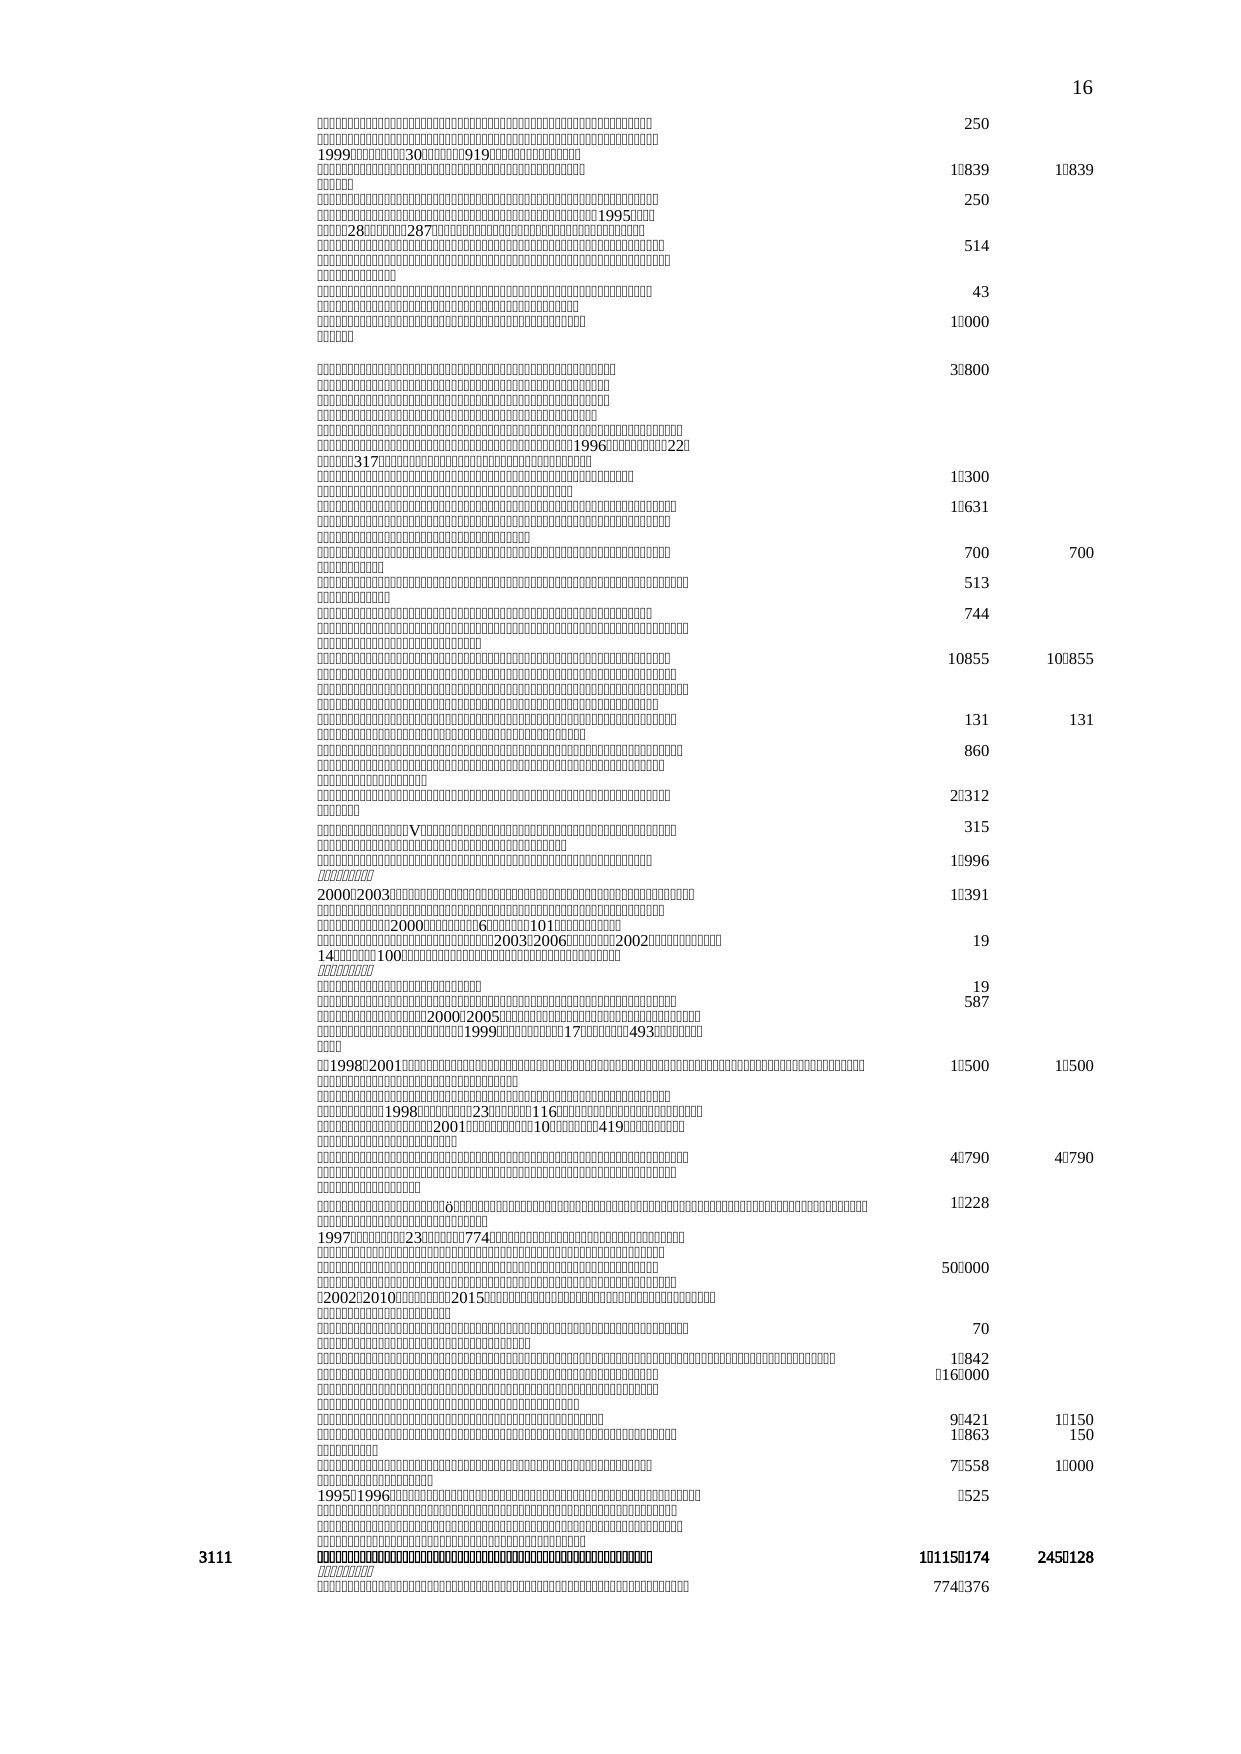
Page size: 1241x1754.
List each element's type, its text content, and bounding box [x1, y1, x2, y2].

table_cell [188, 745, 306, 790]
table_cell   [306, 547, 882, 577]
table_cell [1000, 1490, 1105, 1551]
table_cell  [882, 1551, 1000, 1566]
table_cell  [882, 1490, 1000, 1551]
table_cell [188, 653, 306, 714]
table_cell  [188, 1551, 306, 1566]
table_cell    [306, 889, 882, 935]
table_cell [188, 364, 306, 471]
table_cell  [306, 1353, 882, 1368]
table_cell   [306, 316, 882, 364]
table_cell  [882, 1429, 1000, 1460]
table_cell [1000, 745, 1105, 790]
table_cell    [306, 240, 882, 285]
table_cell  [882, 1060, 1000, 1151]
table_cell  [882, 996, 1000, 1060]
table_cell [1000, 577, 1105, 608]
table_cell [1000, 790, 1105, 821]
table_cell  [306, 855, 882, 870]
table_cell [1000, 240, 1105, 285]
table_cell V  [306, 821, 882, 855]
table_cell  [882, 364, 1000, 471]
table_cell [188, 577, 306, 608]
table_cell     [306, 1490, 882, 1551]
table_cell [882, 965, 1000, 980]
table_cell  [882, 608, 1000, 653]
table_cell [188, 1566, 306, 1581]
table_cell [188, 1060, 306, 1151]
table_cell  [882, 164, 1000, 194]
table_cell  [1000, 547, 1105, 577]
table_cell [188, 194, 306, 240]
table_cell  [882, 1197, 1000, 1262]
table_cell  [306, 980, 882, 996]
table_cell [1000, 1369, 1105, 1414]
table_cell ö   [306, 1197, 882, 1262]
table_cell   [306, 935, 882, 965]
table_cell  [882, 194, 1000, 240]
table_cell [188, 790, 306, 821]
table_cell [188, 501, 306, 547]
table_cell  [1000, 1429, 1105, 1460]
table_cell [1000, 285, 1105, 316]
table_cell  [882, 118, 1000, 164]
table_cell [188, 855, 306, 870]
table_cell  [1000, 653, 1105, 714]
table_cell [1000, 855, 1105, 870]
table_cell  [882, 577, 1000, 608]
table_cell  [1000, 1551, 1105, 1566]
table_cell [882, 1566, 1000, 1581]
table_cell [1000, 194, 1105, 240]
table_cell [188, 1460, 306, 1490]
table_cell   [306, 471, 882, 501]
table_cell    [306, 501, 882, 547]
table_cell [188, 935, 306, 965]
table_cell  [1000, 1414, 1105, 1429]
table_cell      [306, 1060, 882, 1151]
table_cell  [882, 855, 1000, 870]
table_cell [1000, 889, 1105, 935]
table_cell  [882, 821, 1000, 855]
table_cell  [882, 316, 1000, 364]
table_cell  [882, 501, 1000, 547]
table_cell  [882, 1460, 1000, 1490]
table_cell  [306, 1414, 882, 1429]
table_cell  [1000, 164, 1105, 194]
table_cell [188, 889, 306, 935]
table_cell [188, 1429, 306, 1460]
table_cell [188, 821, 306, 855]
table_cell  [882, 790, 1000, 821]
table_cell   [306, 1460, 882, 1490]
table_cell  [882, 1323, 1000, 1353]
table_cell [188, 240, 306, 285]
table_cell  [1000, 1151, 1105, 1197]
table_cell [1000, 364, 1105, 471]
table_cell   [306, 577, 882, 608]
table_cell  [882, 1353, 1000, 1368]
table_cell [188, 1262, 306, 1323]
table_cell [188, 996, 306, 1060]
table_cell [188, 1197, 306, 1262]
table_cell [1000, 1323, 1105, 1353]
table_cell  [882, 1151, 1000, 1197]
table_cell [188, 965, 306, 980]
table_cell [188, 1353, 306, 1368]
table_cell   [306, 285, 882, 316]
table_cell [1000, 1581, 1105, 1597]
table_cell [882, 870, 1000, 889]
table_cell  [882, 935, 1000, 965]
table_cell [1000, 501, 1105, 547]
table_cell [188, 1323, 306, 1353]
table_cell [188, 1490, 306, 1551]
table_cell [1000, 118, 1105, 164]
table_cell [1000, 471, 1105, 501]
table_cell    [306, 1369, 882, 1414]
table_cell  [882, 653, 1000, 714]
table_cell [188, 608, 306, 653]
table_cell   [306, 1429, 882, 1460]
table_cell  [306, 870, 882, 889]
table_cell [188, 118, 306, 164]
table_cell [188, 1369, 306, 1414]
table_cell  [882, 745, 1000, 790]
table_cell [1000, 821, 1105, 855]
table_cell  [882, 980, 1000, 996]
table_cell   [306, 790, 882, 821]
table_cell [188, 316, 306, 364]
table_cell  [882, 285, 1000, 316]
table_cell  [1000, 1460, 1105, 1490]
table_cell  [882, 1369, 1000, 1414]
table_cell [188, 1151, 306, 1197]
table_cell [1000, 870, 1105, 889]
table_cell [1000, 935, 1105, 965]
table_cell [188, 471, 306, 501]
table_cell    [306, 608, 882, 653]
table_cell [188, 714, 306, 744]
table_cell [1000, 1197, 1105, 1262]
table_cell   [306, 164, 882, 194]
table_cell [188, 547, 306, 577]
table_cell     [306, 996, 882, 1060]
table_cell  [882, 1581, 1000, 1597]
table_cell  [882, 714, 1000, 744]
table_cell    [306, 745, 882, 790]
table_cell  [882, 240, 1000, 285]
table_cell   [306, 1323, 882, 1353]
table_cell  [882, 889, 1000, 935]
table_cell [1000, 1566, 1105, 1581]
table_cell  [882, 547, 1000, 577]
table_cell  [882, 1262, 1000, 1323]
table_cell [1000, 1353, 1105, 1368]
table_cell [188, 1581, 306, 1597]
table_cell  [306, 1581, 882, 1597]
table_cell [188, 980, 306, 996]
table_cell [1000, 608, 1105, 653]
table_cell [1000, 980, 1105, 996]
table_cell    [306, 1151, 882, 1197]
table_cell        [306, 364, 882, 471]
table_cell    [306, 118, 882, 164]
table_cell  [882, 471, 1000, 501]
table_cell [1000, 1262, 1105, 1323]
table_cell [1000, 316, 1105, 364]
table_cell    [306, 194, 882, 240]
table_cell     [306, 1262, 882, 1323]
table_cell [188, 164, 306, 194]
table_cell [188, 285, 306, 316]
table_cell [188, 1414, 306, 1429]
table_cell  [306, 1551, 882, 1566]
table_cell  [306, 1566, 882, 1581]
table_cell     [306, 653, 882, 714]
table_cell [1000, 965, 1105, 980]
table_cell [188, 870, 306, 889]
table_cell  [306, 965, 882, 980]
table_cell  [882, 1414, 1000, 1429]
table_cell  [1000, 1060, 1105, 1151]
table_cell  [1000, 714, 1105, 744]
table_cell   [306, 714, 882, 744]
table_cell [1000, 996, 1105, 1060]
